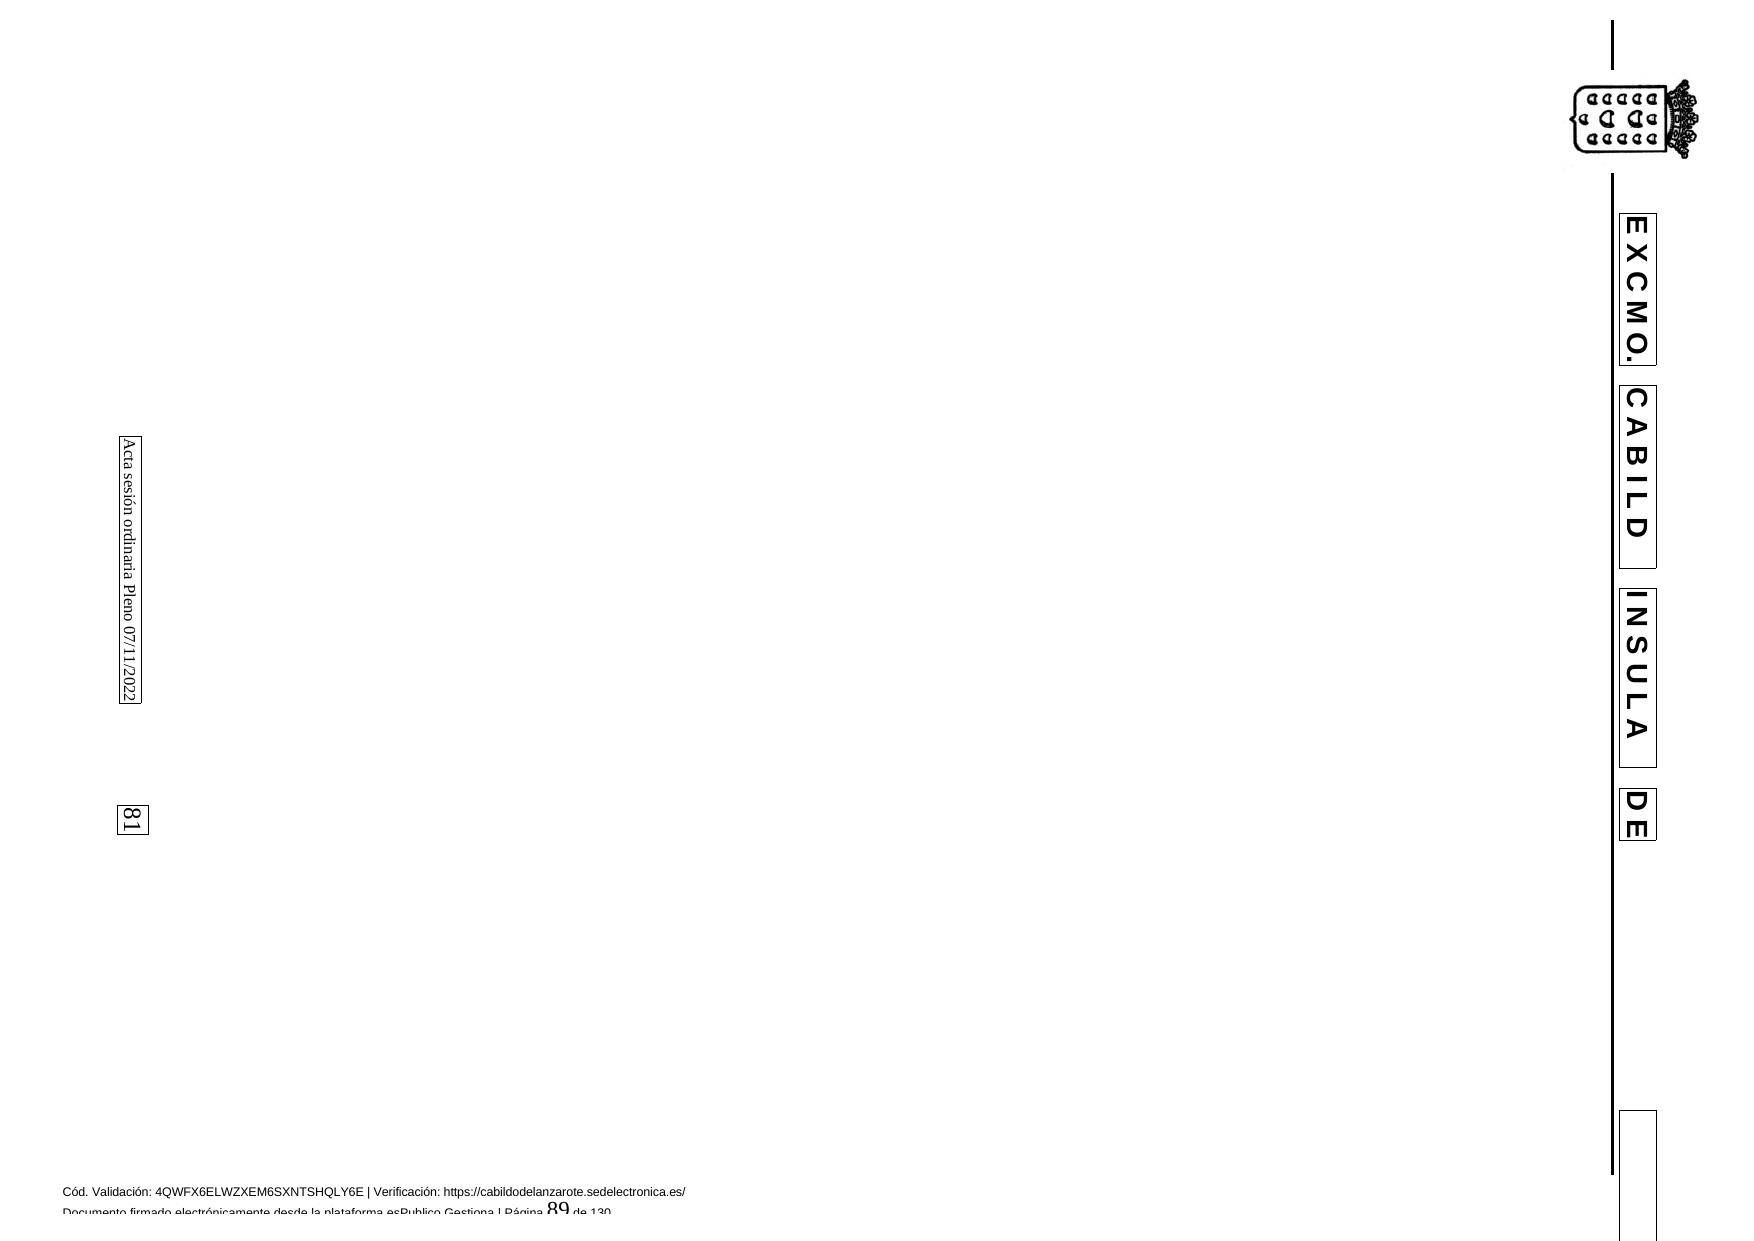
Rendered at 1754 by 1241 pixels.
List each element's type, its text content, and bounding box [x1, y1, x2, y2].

text 81 [119, 807, 147, 834]
text Acta sesión ordinaria Pleno 07/11/2022 [121, 438, 140, 703]
text I N S U L A R [1620, 590, 1654, 767]
text C A B I L D O [1620, 387, 1654, 568]
picture [1561, 70, 1716, 173]
text D E [1621, 790, 1654, 840]
text E X C M O. [1621, 216, 1654, 365]
